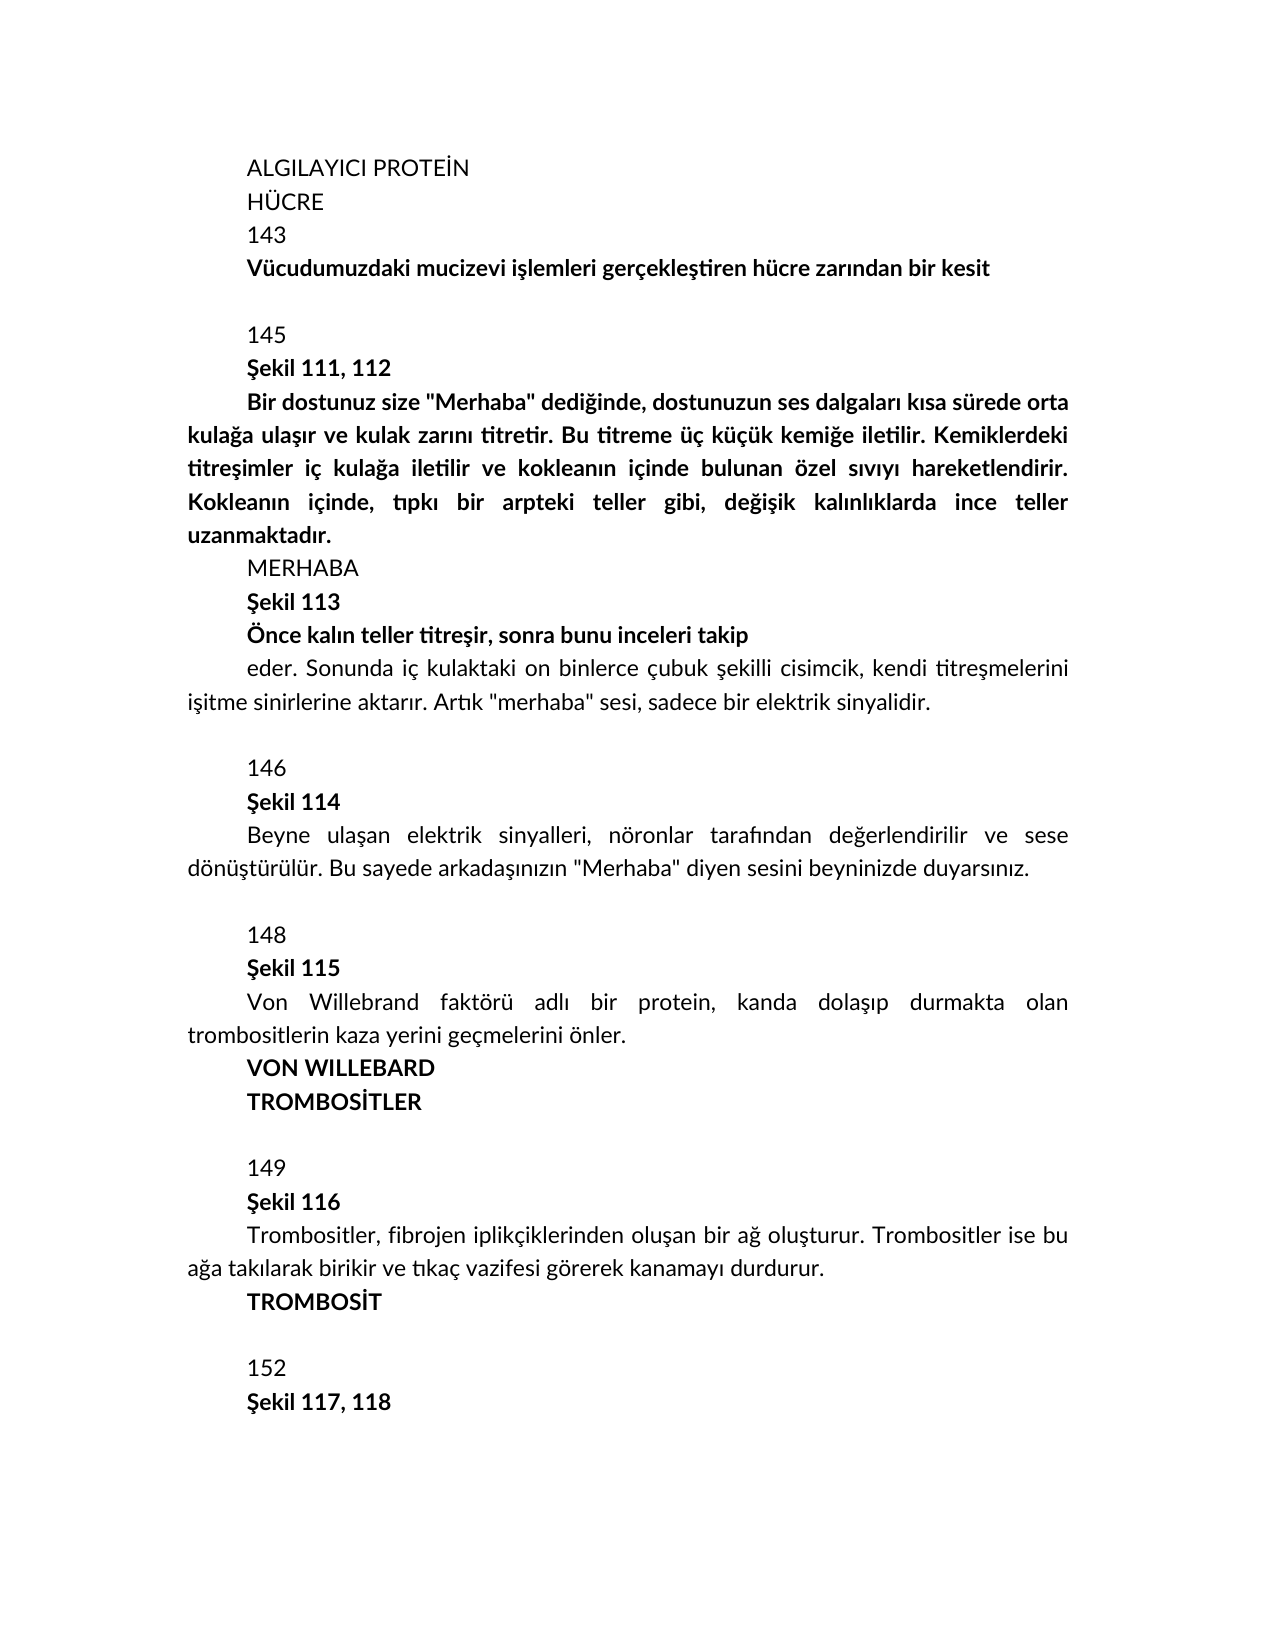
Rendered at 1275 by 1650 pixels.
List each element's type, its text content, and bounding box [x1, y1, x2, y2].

text Şekil 113 [187, 583, 1070, 617]
text VON WILLEBARD [187, 1050, 1070, 1083]
text HÜCRE [187, 183, 1070, 217]
text Şekil 114 [187, 783, 1070, 817]
text Bir dostunuz size "Merhaba" dediğinde, dostunuzun ses dalgaları kısa sürede orta kulağa ulaşır ve kulak zarını titretir. Bu titreme üç küçük kemiğe iletilir. Kemiklerdeki titreşimler iç kulağa iletilir ve kokleanın içinde bulunan özel sıvıyı hareketlendirir. Kokleanın içinde, tıpkı bir arpteki teller gibi, değişik kalınlıklarda ince teller uzanmaktadır. [187, 383, 1070, 550]
text Şekil 115 [187, 950, 1070, 983]
text 145 [187, 317, 1070, 350]
text ALGILAYICI PROTEİN [187, 150, 1070, 183]
text TROMBOSİT [187, 1283, 1070, 1317]
text Trombositler, fibrojen iplikçiklerinden oluşan bir ağ oluşturur. Trombositler ise bu ağa takılarak birikir ve tıkaç vazifesi görerek kanamayı durdurur. [187, 1217, 1070, 1283]
text 148 [187, 917, 1070, 950]
text Von Willebrand faktörü adlı bir protein, kanda dolaşıp durmakta olan trombositlerin kaza yerini geçmelerini önler. [187, 983, 1070, 1050]
text Şekil 117, 118 [187, 1383, 1070, 1417]
text TROMBOSİTLER [187, 1083, 1070, 1117]
text Vücudumuzdaki mucizevi işlemleri gerçekleştiren hücre zarından bir kesit [187, 250, 1070, 283]
text Önce kalın teller titreşir, sonra bunu inceleri takip [187, 617, 1070, 650]
text Şekil 116 [187, 1183, 1070, 1217]
text eder. Sonunda iç kulaktaki on binlerce çubuk şekilli cisimcik, kendi titreşmelerini işitme sinirlerine aktarır. Artık "merhaba" sesi, sadece bir elektrik sinyalidir. [187, 650, 1070, 717]
text MERHABA [187, 550, 1070, 583]
text Beyne ulaşan elektrik sinyalleri, nöronlar tarafından değerlendirilir ve sese dönüştürülür. Bu sayede arkadaşınızın "Merhaba" diyen sesini beyninizde duyarsınız. [187, 817, 1070, 883]
text 143 [187, 217, 1070, 250]
text 146 [187, 750, 1070, 783]
text Şekil 111, 112 [187, 350, 1070, 383]
text 149 [187, 1150, 1070, 1183]
text 152 [187, 1350, 1070, 1383]
